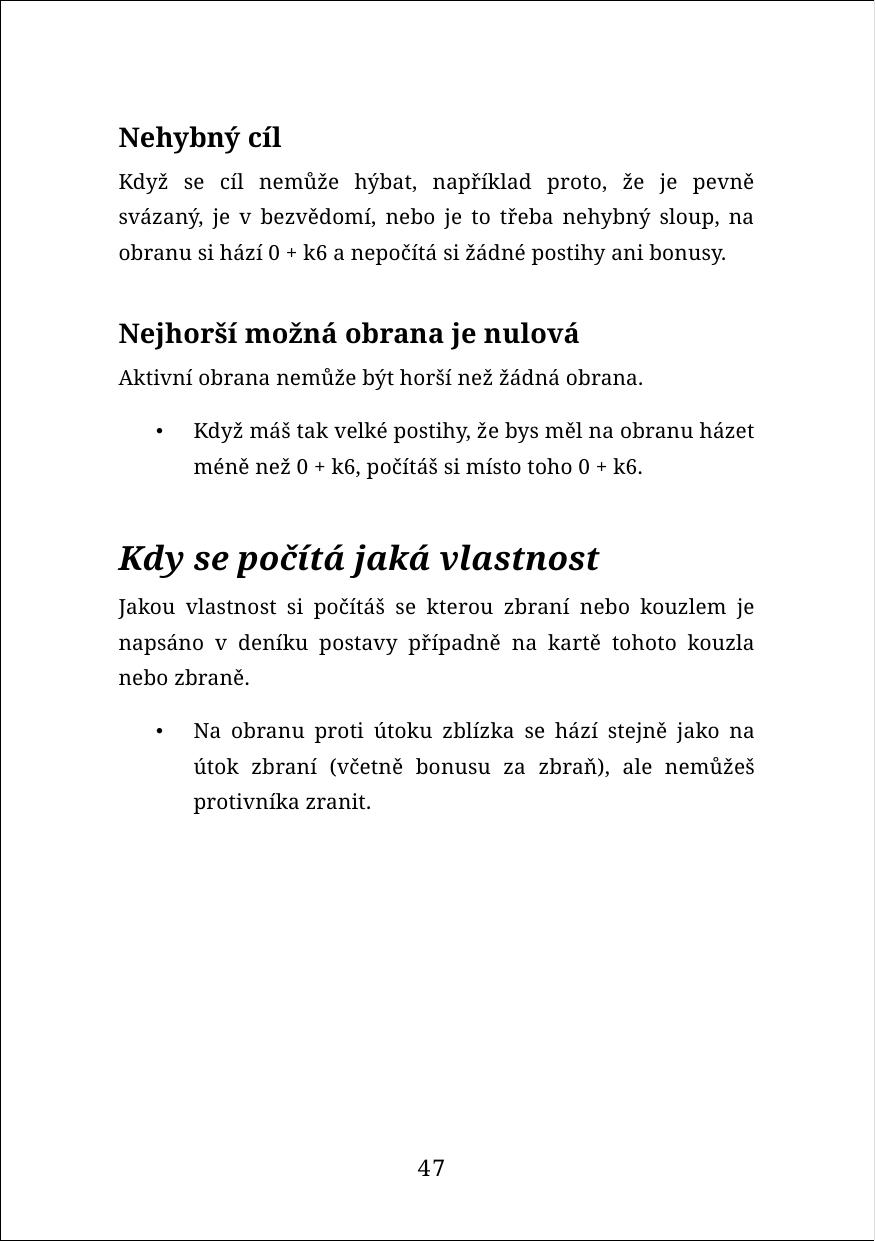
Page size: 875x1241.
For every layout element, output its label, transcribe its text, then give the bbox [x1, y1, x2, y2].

list Když máš tak velké postihy, že bys měl na obranu házet méně než 0 + k6, počítáš si místo toho 0 + k6. [156, 417, 756, 481]
subtitle Kdy se počítá jaká vlastnost [118, 535, 756, 580]
text Aktivní obrana nemůže být horší než žádná obrana. [118, 363, 756, 392]
text Jakou vlastnost si počítáš se kterou zbraní nebo kouzlem je napsáno v deníku postavy případně na kartě tohoto kouzla nebo zbraně. [118, 592, 756, 692]
subtitle Nehybný cíl [118, 118, 756, 155]
text Když se cíl nemůže hýbat, například proto, že je pevně svázaný, je v bezvědomí, nebo je to třeba nehybný sloup, na obranu si hází 0 + k6 a nepočítá si žádné postihy ani bonusy. [118, 167, 756, 266]
subtitle Nejhorší možná obrana je nulová [118, 315, 756, 352]
list Na obranu proti útoku zblízka se hází stejně jako na útok zbraní (včetně bonusu za zbraň), ale nemůžeš protivníka zranit. [156, 716, 756, 816]
